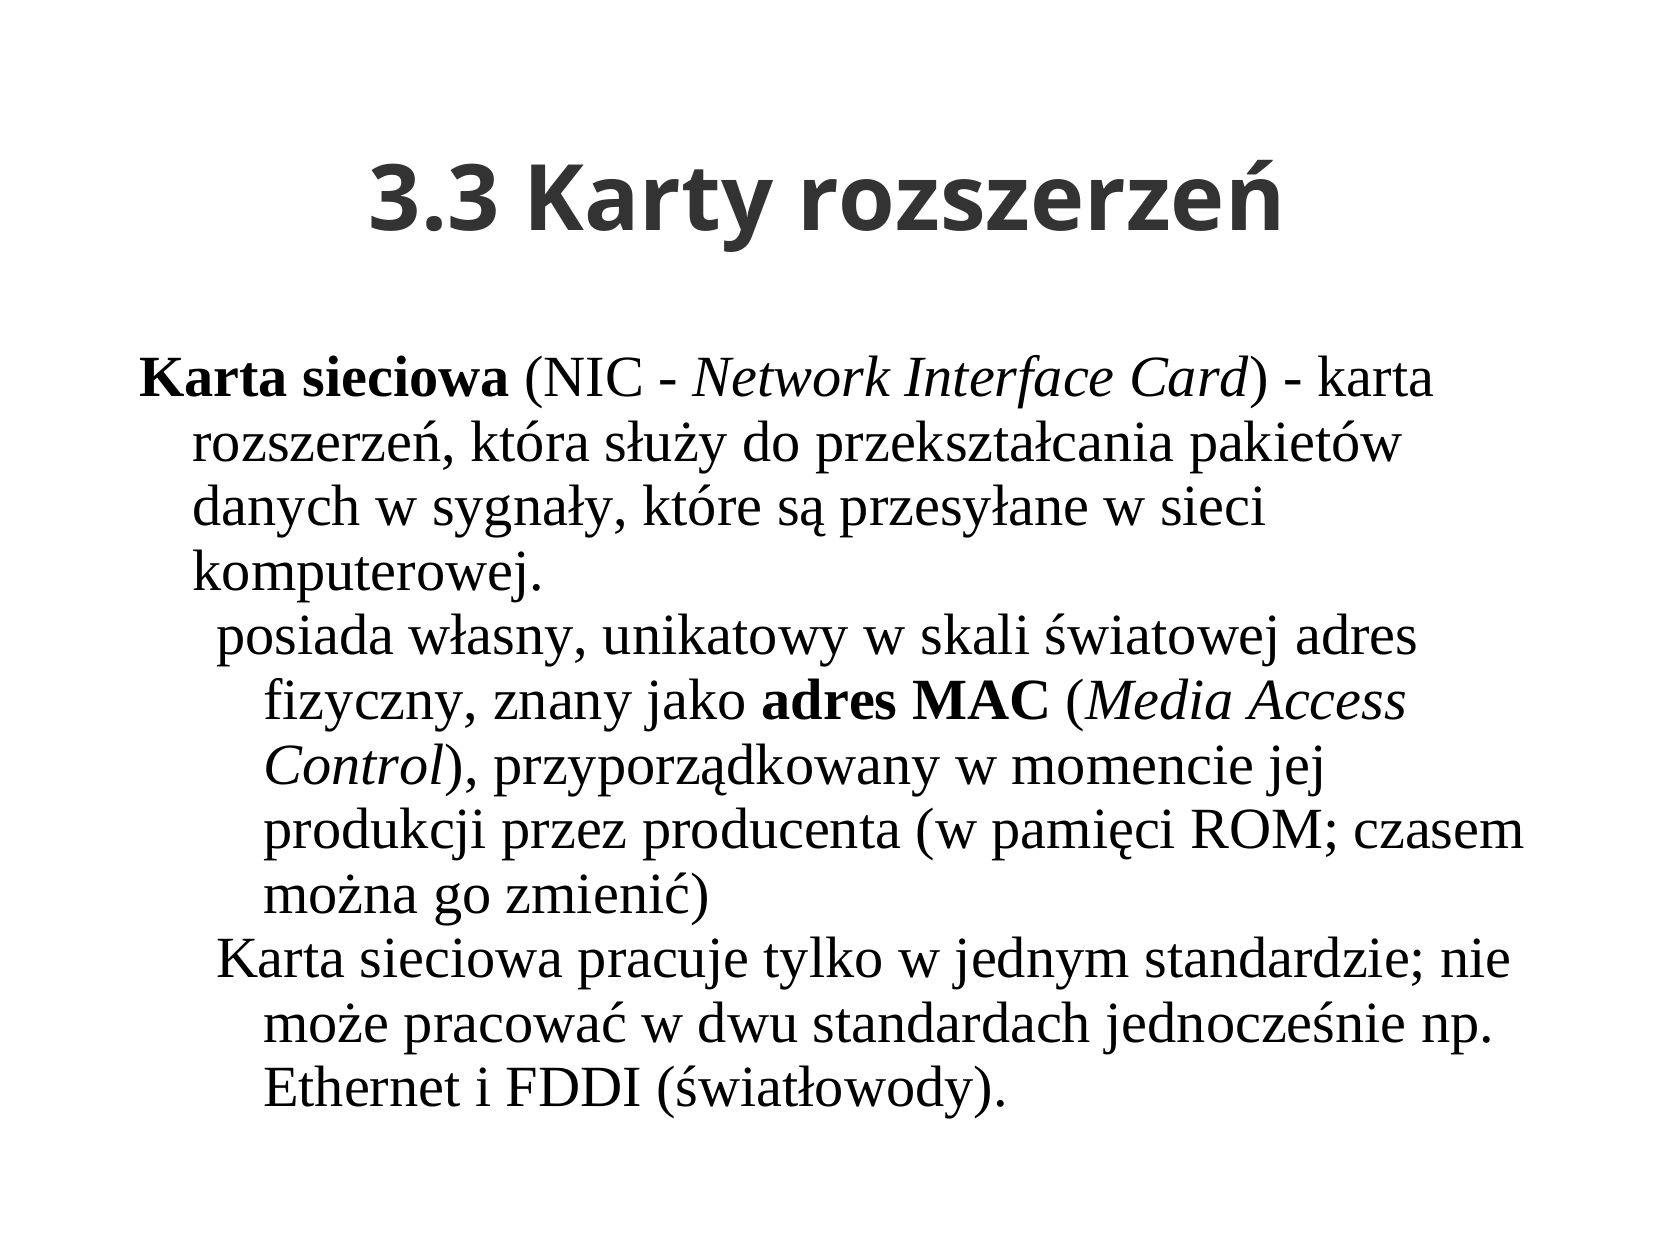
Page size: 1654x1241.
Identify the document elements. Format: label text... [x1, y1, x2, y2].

list Karta sieciowa (NIC - Network Interface Card) - karta rozszerzeń, która służy do przekształcania pakietów danych w sygnały, które są przesyłane w sieci komputerowej. posiada własny, unikatowy w skali światowej adres fizyczny, znany jako adres MAC (Media Access Control), przyporządkowany w momencie jej produkcji przez producenta (w pamięci ROM; czasem można go zmienić) Karta sieciowa pracuje tylko w jednym standardzie; nie może pracować w dwu standardach jednocześnie np. Ethernet i FDDI (światłowody). [121, 344, 1534, 1133]
title 3.3 Karty rozszerzeń [121, 91, 1534, 299]
